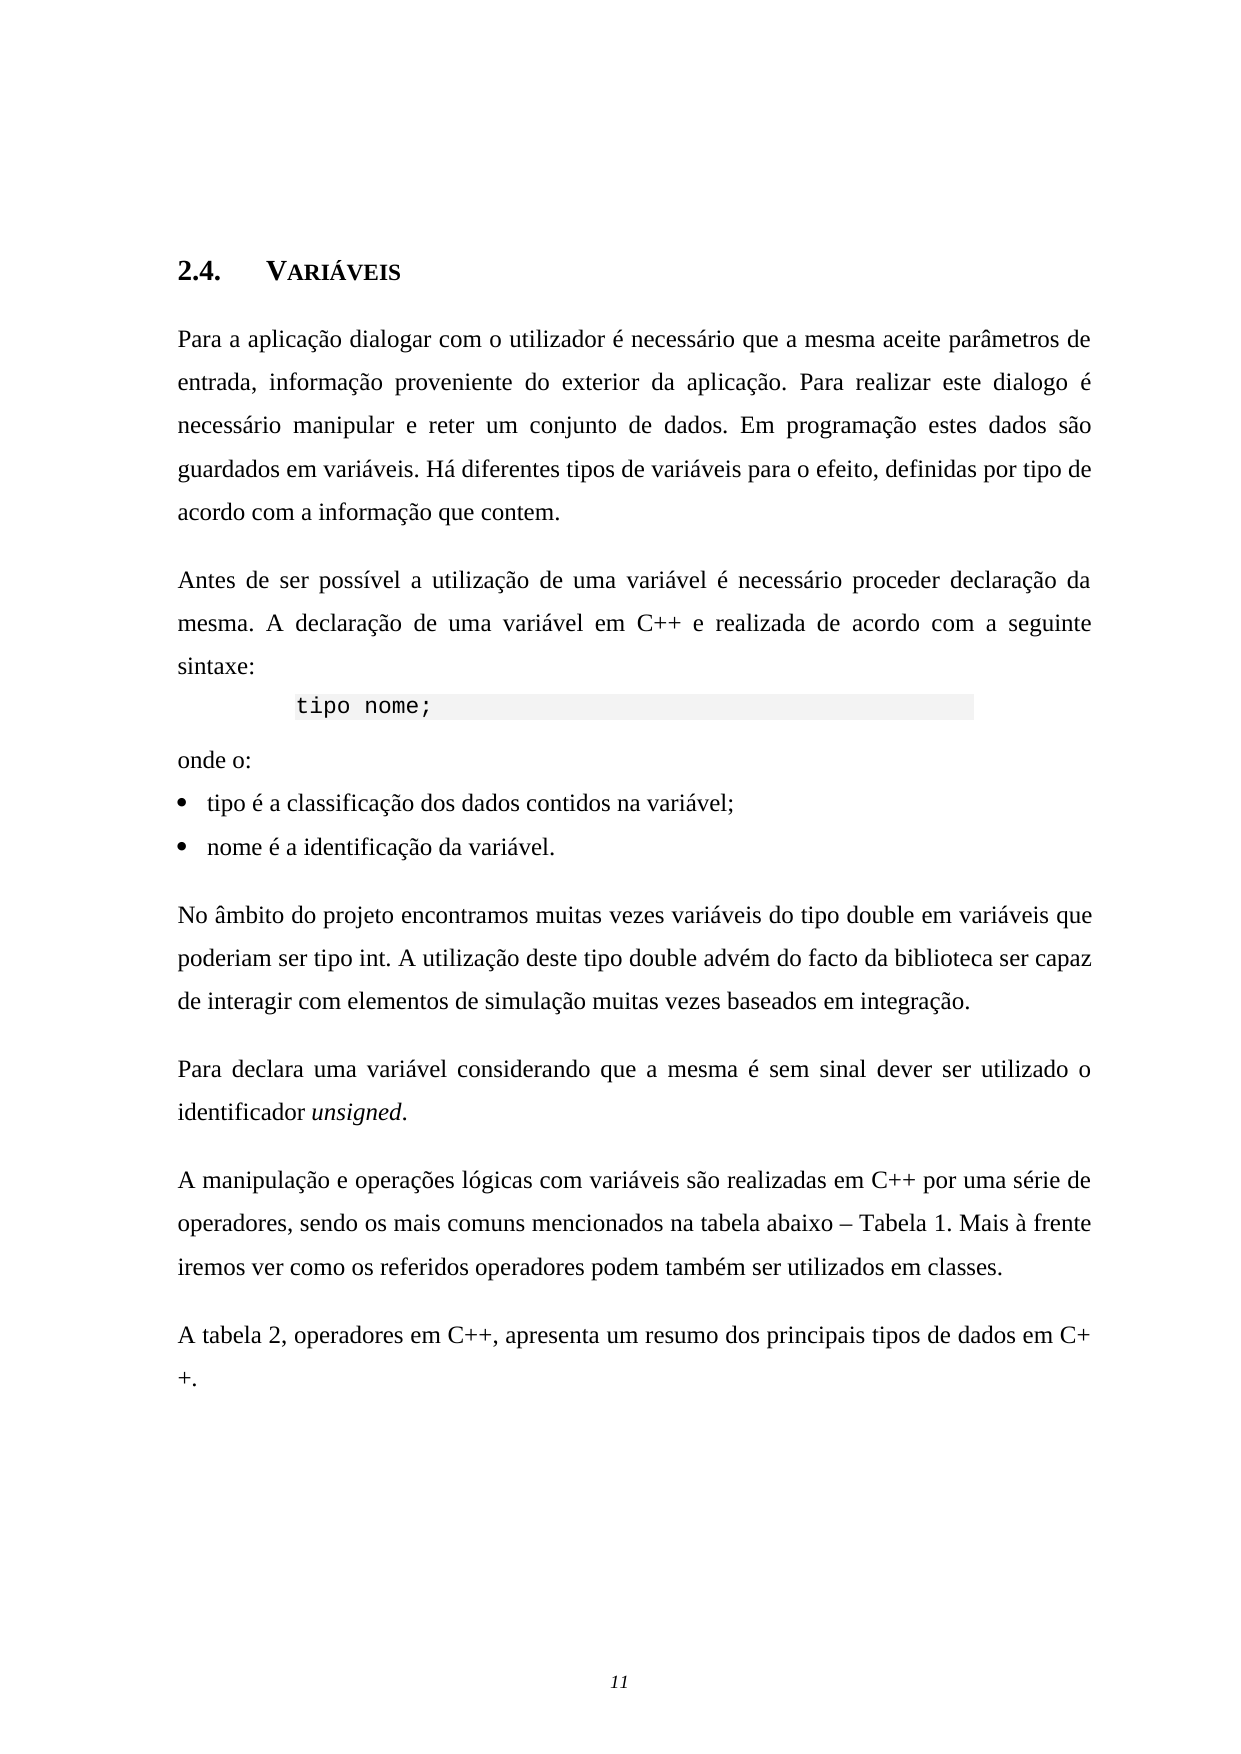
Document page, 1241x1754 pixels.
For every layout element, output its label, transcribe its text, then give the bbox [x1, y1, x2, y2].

list tipo é a classificação dos dados contidos na variável; [177, 788, 1092, 817]
text A tabela 2, operadores em C++, apresenta um resumo dos principais tipos de dados em C++. [177, 1320, 1092, 1392]
text tipo nome; [295, 694, 974, 720]
list Variáveis [177, 253, 1092, 287]
text Para a aplicação dialogar com o utilizador é necessário que a mesma aceite parâmetros de entrada, informação proveniente do exterior da aplicação. Para realizar este dialogo é necessário manipular e reter um conjunto de dados. Em programação estes dados são guardados em variáveis. Há diferentes tipos de variáveis para o efeito, definidas por tipo de acordo com a informação que contem. [177, 324, 1092, 526]
text Antes de ser possível a utilização de uma variável é necessário proceder declaração da mesma. A declaração de uma variável em C++ e realizada de acordo com a seguinte sintaxe: [177, 565, 1092, 680]
text A manipulação e operações lógicas com variáveis são realizadas em C++ por uma série de operadores, sendo os mais comuns mencionados na tabela abaixo – Tabela 1. Mais à frente iremos ver como os referidos operadores podem também ser utilizados em classes. [177, 1165, 1092, 1280]
text No âmbito do projeto encontramos muitas vezes variáveis do tipo double em variáveis que poderiam ser tipo int. A utilização deste tipo double advém do facto da biblioteca ser capaz de interagir com elementos de simulação muitas vezes baseados em integração. [177, 900, 1092, 1015]
text Para declara uma variável considerando que a mesma é sem sinal dever ser utilizado o identificador unsigned. [177, 1054, 1092, 1126]
list nome é a identificação da variável. [177, 832, 1092, 860]
text onde o: [177, 745, 1092, 774]
